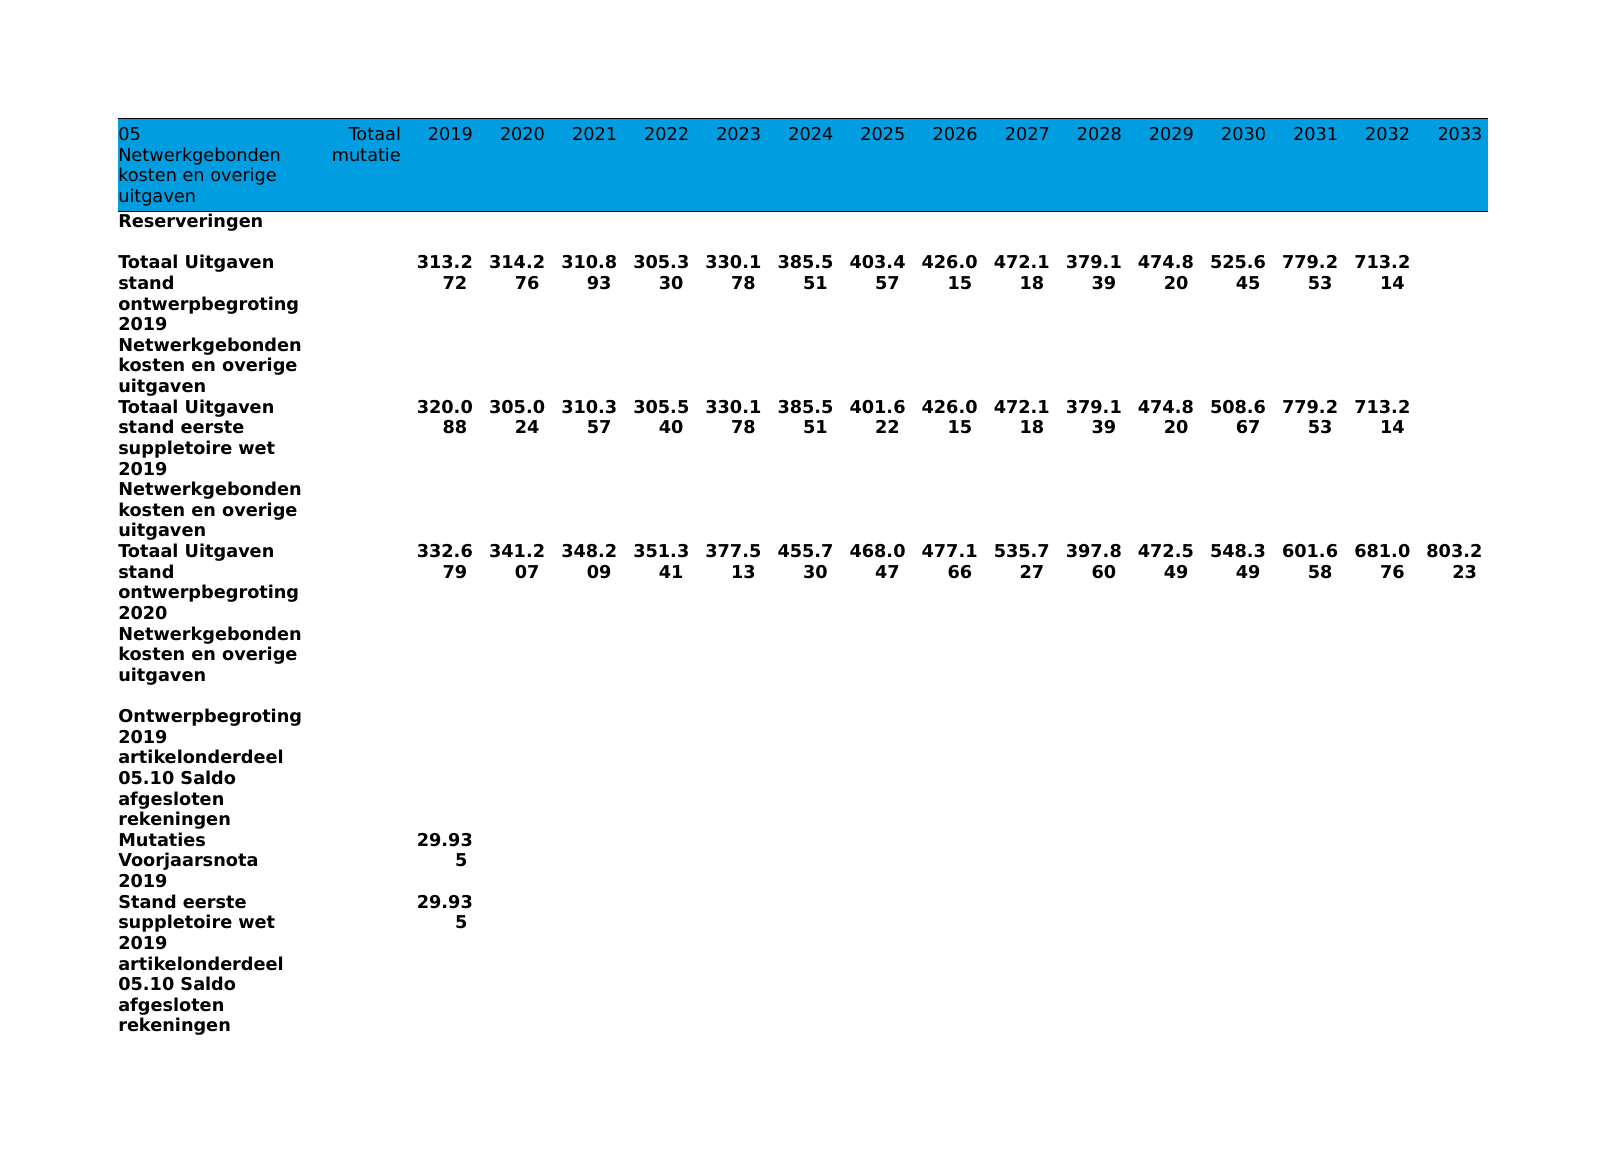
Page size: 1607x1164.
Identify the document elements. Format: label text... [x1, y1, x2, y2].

table_cell [623, 212, 695, 232]
table_cell [551, 212, 623, 232]
table_header 2030 [1200, 119, 1272, 211]
table_cell 477.166 [911, 541, 983, 685]
table_header 2025 [839, 119, 911, 211]
table_cell 341.207 [479, 541, 551, 685]
table_cell 310.893 [551, 252, 623, 397]
table_cell [1055, 892, 1127, 1036]
table_cell [1272, 685, 1344, 706]
table_cell [623, 830, 695, 892]
table_header 2028 [1055, 119, 1127, 211]
table_cell [767, 685, 839, 706]
table_cell 29.935 [406, 892, 478, 1036]
table_cell 401.622 [839, 397, 911, 541]
table_cell [1416, 232, 1488, 252]
table_cell [1272, 706, 1344, 830]
table_cell [303, 706, 406, 830]
table_cell [1416, 212, 1488, 232]
table_header 2031 [1272, 119, 1344, 211]
table_cell 548.349 [1200, 541, 1272, 685]
table_cell [1416, 252, 1488, 397]
table_cell Stand eerste suppletoire wet 2019 artikelonderdeel 05.10 Saldo afgesloten rekeningen [118, 892, 303, 1036]
table_cell [1200, 685, 1272, 706]
table_cell 313.272 [406, 252, 478, 397]
table_cell [1128, 685, 1199, 706]
table_cell 779.253 [1272, 252, 1344, 397]
table_cell [767, 212, 839, 232]
table_header 2019 [406, 119, 478, 211]
table_cell 472.118 [983, 397, 1055, 541]
table_cell [911, 685, 983, 706]
table_cell [1272, 892, 1344, 1036]
table_cell [839, 706, 911, 830]
table_cell [767, 892, 839, 1036]
table_cell [551, 830, 623, 892]
table_cell [479, 706, 551, 830]
table_cell [767, 706, 839, 830]
table_cell [1416, 830, 1488, 892]
table_cell [1128, 212, 1199, 232]
table_header 2023 [695, 119, 767, 211]
table_cell [479, 685, 551, 706]
table_cell [551, 706, 623, 830]
table_cell [303, 212, 406, 232]
table_cell 310.357 [551, 397, 623, 541]
table_cell 681.076 [1344, 541, 1416, 685]
table_cell [695, 830, 767, 892]
table_cell [1200, 830, 1272, 892]
table_cell Mutaties Voorjaarsnota 2019 [118, 830, 303, 892]
table_cell [1272, 830, 1344, 892]
table_cell [839, 892, 911, 1036]
table_cell 426.015 [911, 252, 983, 397]
table_cell [839, 830, 911, 892]
table_cell [695, 892, 767, 1036]
table_cell 713.214 [1344, 252, 1416, 397]
table_cell [1344, 685, 1416, 706]
table_cell [1416, 685, 1488, 706]
table_header 2027 [983, 119, 1055, 211]
table_cell [303, 892, 406, 1036]
table_cell [551, 892, 623, 1036]
table_cell [406, 685, 478, 706]
table_cell [1128, 892, 1199, 1036]
table_cell [1416, 706, 1488, 830]
table_cell 351.341 [623, 541, 695, 685]
table_cell 474.820 [1128, 397, 1199, 541]
table_header 2033 [1416, 119, 1488, 211]
table_cell 525.645 [1200, 252, 1272, 397]
table_cell 29.935 [406, 830, 478, 892]
table_cell 379.139 [1055, 252, 1127, 397]
table_cell [118, 685, 303, 706]
table_cell [983, 830, 1055, 892]
table_cell [303, 232, 406, 252]
table_cell [118, 232, 303, 252]
table_cell 379.139 [1055, 397, 1127, 541]
table_cell [479, 212, 551, 232]
table_cell 601.658 [1272, 541, 1344, 685]
table_cell [1344, 232, 1416, 252]
table_cell 332.679 [406, 541, 478, 685]
table_cell [1128, 706, 1199, 830]
table_cell [911, 830, 983, 892]
table_cell [1344, 212, 1416, 232]
table_cell [1344, 830, 1416, 892]
table_header 2026 [911, 119, 983, 211]
table_cell [1200, 232, 1272, 252]
table_cell 320.088 [406, 397, 478, 541]
table_cell [1344, 892, 1416, 1036]
table_cell [479, 830, 551, 892]
table_cell 385.551 [767, 397, 839, 541]
table_header Totaal mutatie [303, 119, 406, 211]
table_cell 535.727 [983, 541, 1055, 685]
table_header 2021 [551, 119, 623, 211]
table_cell 314.276 [479, 252, 551, 397]
table_cell [695, 685, 767, 706]
table_cell [1416, 397, 1488, 541]
table_cell [983, 706, 1055, 830]
table_cell [623, 892, 695, 1036]
table_cell [1200, 706, 1272, 830]
table_cell 403.457 [839, 252, 911, 397]
table_cell 385.551 [767, 252, 839, 397]
table_header 2024 [767, 119, 839, 211]
table_cell [623, 685, 695, 706]
table_cell [1200, 212, 1272, 232]
table_cell [983, 685, 1055, 706]
table_cell 779.253 [1272, 397, 1344, 541]
table_cell 455.730 [767, 541, 839, 685]
table_cell [911, 212, 983, 232]
table_cell 377.513 [695, 541, 767, 685]
table_cell [1055, 706, 1127, 830]
table_cell [406, 232, 478, 252]
table_cell [839, 685, 911, 706]
table_cell [695, 212, 767, 232]
table_cell 305.330 [623, 252, 695, 397]
table_cell [911, 706, 983, 830]
table_cell [303, 541, 406, 685]
table_cell 713.214 [1344, 397, 1416, 541]
table_cell [303, 397, 406, 541]
table_cell 472.549 [1128, 541, 1199, 685]
table_cell [911, 892, 983, 1036]
table_cell 803.223 [1416, 541, 1488, 685]
table_cell [551, 685, 623, 706]
table_cell [983, 232, 1055, 252]
table_cell Totaal Uitgaven stand eerste suppletoire wet 2019 Netwerkgebonden kosten en overige uitgaven [118, 397, 303, 541]
table_cell Totaal Uitgaven stand ontwerpbegroting 2019 Netwerkgebonden kosten en overige uitgaven [118, 252, 303, 397]
table_cell 468.047 [839, 541, 911, 685]
table_cell [839, 232, 911, 252]
table_cell [303, 685, 406, 706]
table_cell [1272, 212, 1344, 232]
table_cell [479, 232, 551, 252]
table_header 2029 [1128, 119, 1199, 211]
table_header 2020 [479, 119, 551, 211]
table_cell [1055, 212, 1127, 232]
table_cell [551, 232, 623, 252]
table_cell [767, 232, 839, 252]
table_cell 472.118 [983, 252, 1055, 397]
table_cell 330.178 [695, 252, 767, 397]
table_cell 305.024 [479, 397, 551, 541]
table_cell [1200, 892, 1272, 1036]
table_cell [1416, 892, 1488, 1036]
table_header 2022 [623, 119, 695, 211]
table_cell [623, 232, 695, 252]
table_cell 348.209 [551, 541, 623, 685]
table_cell [695, 232, 767, 252]
table_cell [1055, 685, 1127, 706]
table_cell Reserveringen [118, 212, 303, 232]
table_cell [479, 892, 551, 1036]
table_cell [1055, 232, 1127, 252]
table_cell 426.015 [911, 397, 983, 541]
table_cell [406, 212, 478, 232]
table_cell [767, 830, 839, 892]
table_cell [1344, 706, 1416, 830]
table_cell Ontwerpbegroting 2019 artikelonderdeel 05.10 Saldo afgesloten rekeningen [118, 706, 303, 830]
table_cell [1055, 830, 1127, 892]
table_cell [983, 212, 1055, 232]
table_cell [1128, 830, 1199, 892]
table_cell [911, 232, 983, 252]
table_cell [695, 706, 767, 830]
table_cell 330.178 [695, 397, 767, 541]
table_cell 397.860 [1055, 541, 1127, 685]
table_cell [406, 706, 478, 830]
table_cell 305.540 [623, 397, 695, 541]
table_cell [303, 252, 406, 397]
table_cell [839, 212, 911, 232]
table_header 2032 [1344, 119, 1416, 211]
table_cell [303, 830, 406, 892]
table_cell Totaal Uitgaven stand ontwerpbegroting 2020 Netwerkgebonden kosten en overige uitgaven [118, 541, 303, 685]
table_cell 508.667 [1200, 397, 1272, 541]
table_cell [623, 706, 695, 830]
table_cell [1272, 232, 1344, 252]
table_cell [1128, 232, 1199, 252]
table_header 05 Netwerkgebonden kosten en overige uitgaven [118, 119, 303, 211]
table_cell 474.820 [1128, 252, 1199, 397]
table_cell [983, 892, 1055, 1036]
